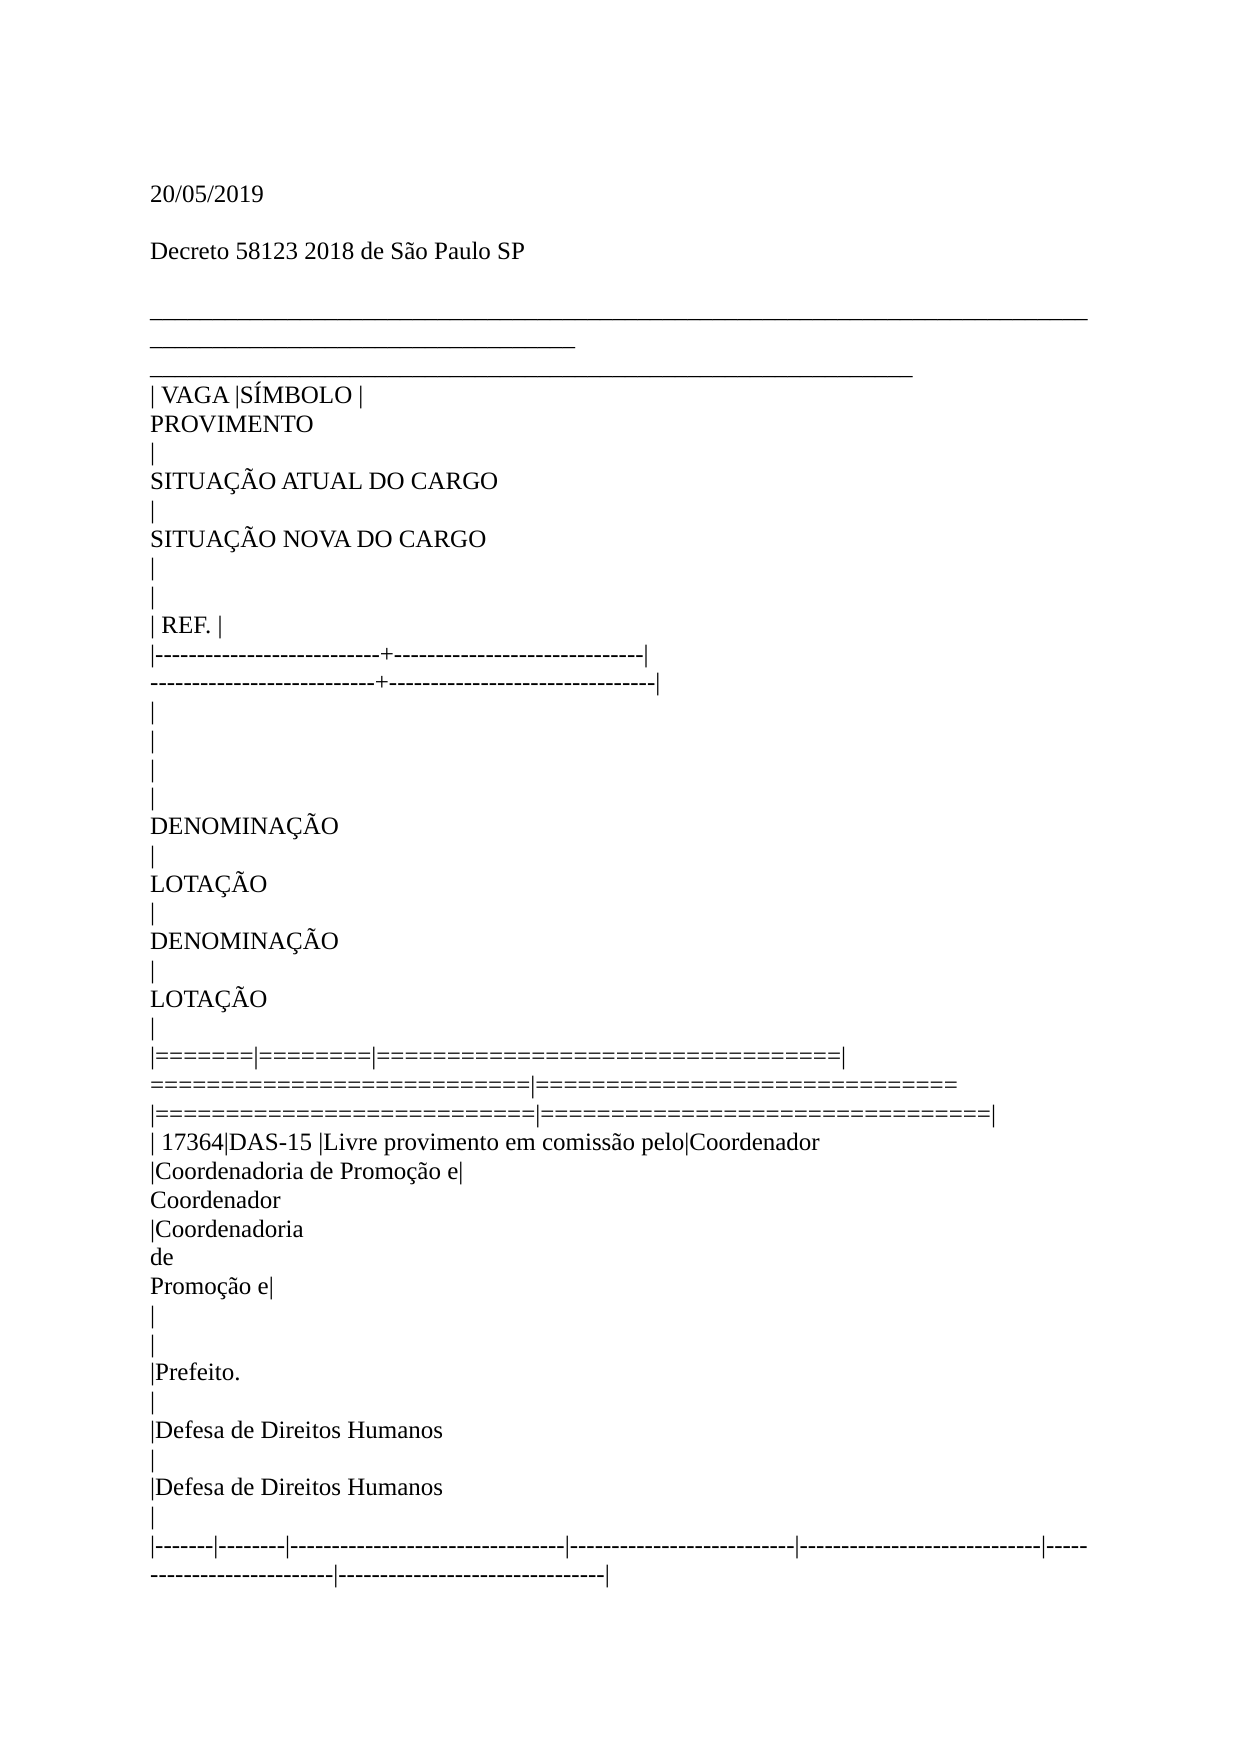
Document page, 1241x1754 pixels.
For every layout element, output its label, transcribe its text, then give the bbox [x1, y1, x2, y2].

text |-------|--------|---------------------------------|---------------------------|-----------------------------|---------------------------|--------------------------------| [150, 1530, 1090, 1587]
text DENOMINAÇÃO [150, 811, 1090, 840]
text |===========================|================================| [150, 1099, 1090, 1127]
text | REF. | [150, 610, 1090, 639]
text LOTAÇÃO [150, 984, 1090, 1012]
text DENOMINAÇÃO [150, 926, 1090, 955]
text | [150, 552, 1090, 581]
text SITUAÇÃO ATUAL DO CARGO [150, 466, 1090, 495]
text |---------------------------+------------------------------| [150, 639, 1090, 667]
text | [150, 437, 1090, 466]
text _____________________________________________________________________________________________________________ [150, 294, 1090, 351]
text |=======|========|=================================|===========================|============================== [150, 1041, 1090, 1099]
text LOTAÇÃO [150, 869, 1090, 897]
text | [150, 754, 1090, 782]
text PROVIMENTO [150, 409, 1090, 437]
text | [150, 1329, 1090, 1357]
text | [150, 897, 1090, 926]
text Promoção e| [150, 1271, 1090, 1300]
text ---------------------------+--------------------------------| [150, 667, 1090, 696]
text |Defesa de Direitos Humanos [150, 1415, 1090, 1444]
text |Defesa de Direitos Humanos [150, 1472, 1090, 1501]
text |Prefeito. [150, 1357, 1090, 1386]
text de [150, 1242, 1090, 1271]
text Decreto 58123 2018 de São Paulo SP [150, 236, 1090, 265]
text | VAGA |SÍMBOLO | [150, 380, 1090, 409]
text | 17364|DAS-15 |Livre provimento em comissão pelo|Coordenador [150, 1127, 1090, 1156]
text |Coordenadoria de Promoção e| [150, 1156, 1090, 1185]
text _____________________________________________________________ [150, 351, 1090, 380]
text | [150, 782, 1090, 811]
text SITUAÇÃO NOVA DO CARGO [150, 524, 1090, 552]
text | [150, 495, 1090, 524]
text | [150, 1012, 1090, 1041]
text | [150, 696, 1090, 725]
text | [150, 955, 1090, 984]
text | [150, 1300, 1090, 1329]
text |Coordenadoria [150, 1214, 1090, 1242]
text | [150, 1501, 1090, 1530]
text | [150, 725, 1090, 754]
text | [150, 581, 1090, 610]
text 20/05/2019 [150, 179, 1090, 207]
text Coordenador [150, 1185, 1090, 1214]
text | [150, 1444, 1090, 1472]
text | [150, 1386, 1090, 1415]
text | [150, 840, 1090, 869]
